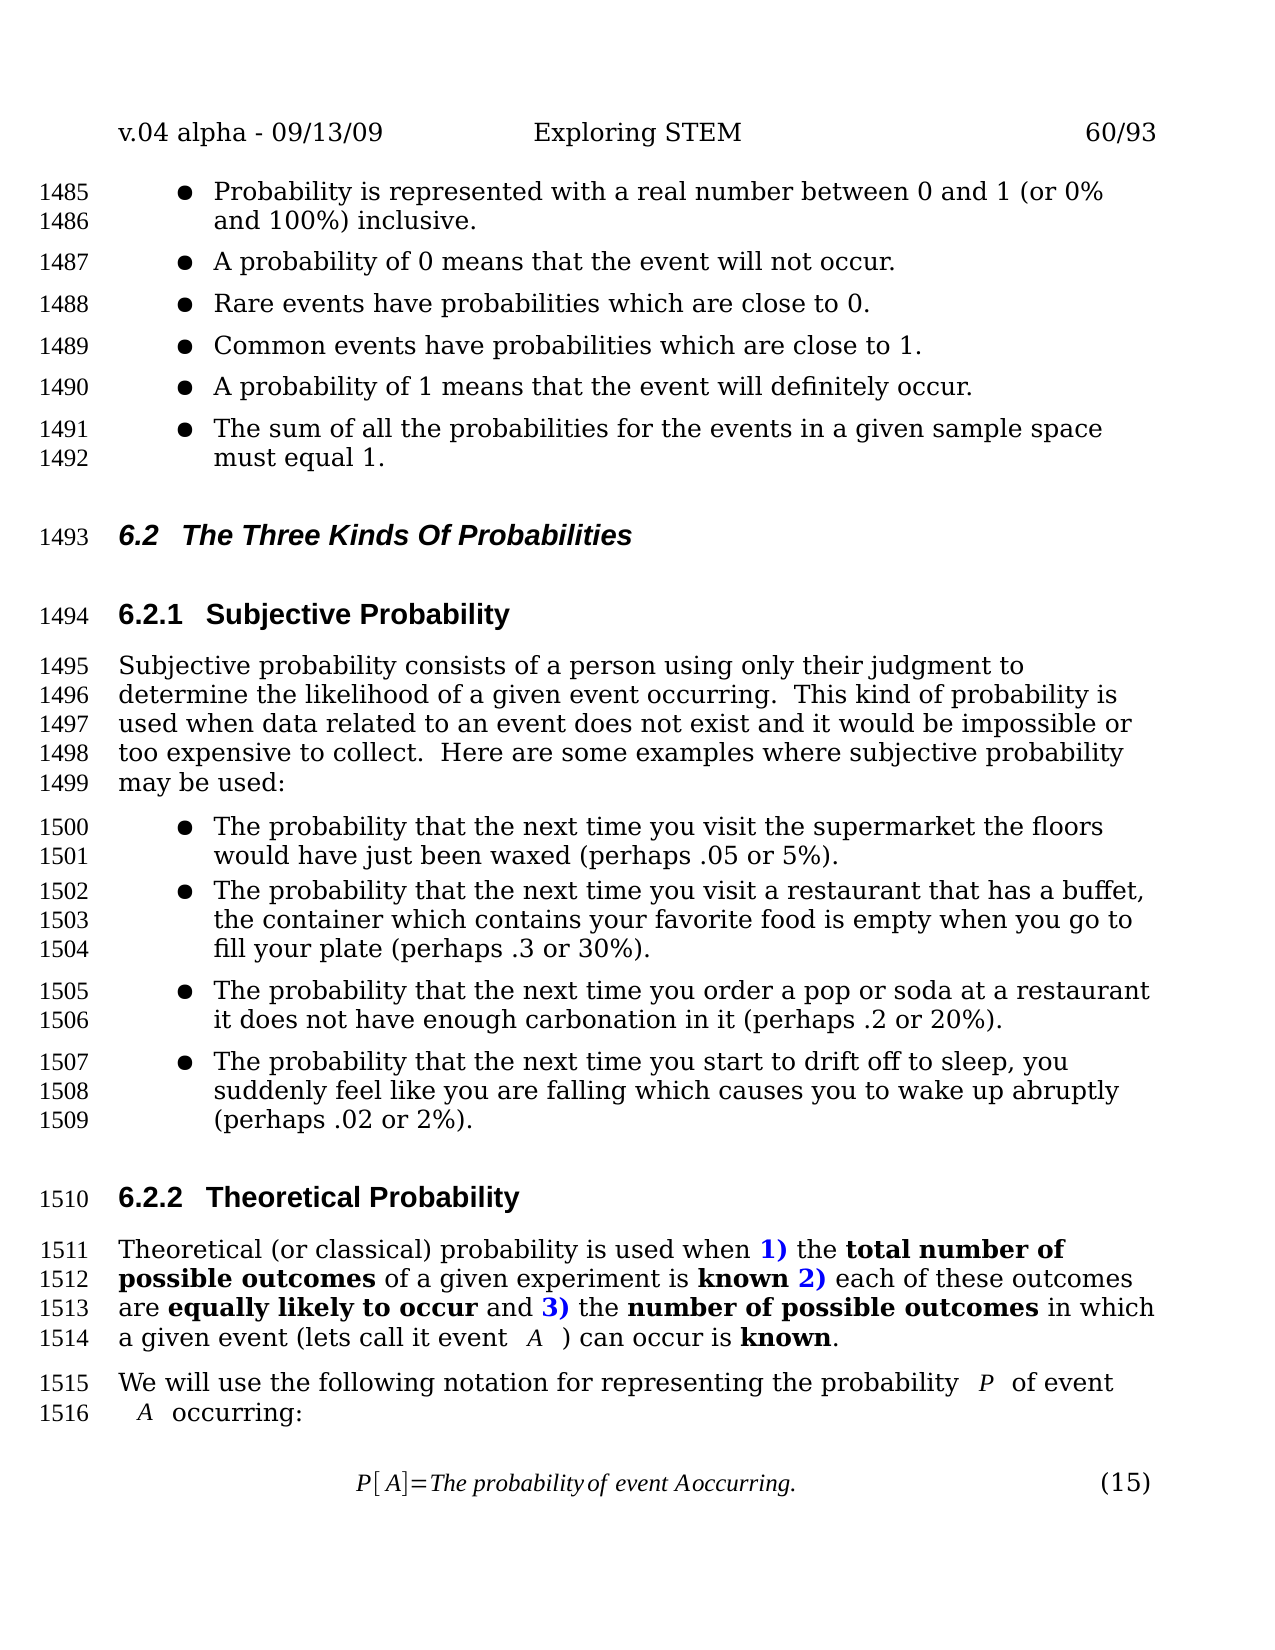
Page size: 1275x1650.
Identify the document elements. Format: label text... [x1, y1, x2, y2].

list A probability of 1 means that the event will definitely occur. [175, 373, 1157, 402]
text Subjective probability consists of a person using only their judgment to determine the likelihood of a given event occurring. This kind of probability is used when data related to an event does not exist and it would be impossible or too expensive to collect. Here are some examples where subjective probability may be used: [118, 651, 1157, 797]
list The sum of all the probabilities for the events in a given sample space must equal 1. [175, 414, 1157, 473]
list Common events have probabilities which are close to 1. [175, 331, 1157, 360]
subtitle Theoretical Probability [118, 1180, 1157, 1214]
subtitle Subjective Probability [118, 597, 1157, 630]
list The probability that the next time you visit a restaurant that has a buffet, the container which contains your favorite food is empty when you go to fill your plate (perhaps .3 or 30%). [175, 876, 1157, 964]
table_header [118, 1463, 1041, 1504]
text We will use the following notation for representing the probabilityof eventoccurring: [118, 1368, 1157, 1427]
list Rare events have probabilities which are close to 0. [175, 289, 1157, 318]
subtitle The Three Kinds Of Probabilities [118, 518, 1157, 552]
list The probability that the next time you start to drift off to sleep, you suddenly feel like you are falling which causes you to wake up abruptly (perhaps .02 or 2%). [175, 1047, 1157, 1135]
text Theoretical (or classical) probability is used when 1) the total number of possible outcomes of a given experiment is known 2) each of these outcomes are equally likely to occur and 3) the number of possible outcomes in which a given event (lets call it event) can occur is known. [118, 1235, 1157, 1353]
list The probability that the next time you order a pop or soda at a restaurant it does not have enough carbonation in it (perhaps .2 or 20%). [175, 976, 1157, 1035]
list Probability is represented with a real number between 0 and 1 (or 0% and 100%) inclusive. [175, 177, 1157, 235]
list The probability that the next time you visit the supermarket the floors would have just been waxed (perhaps .05 or 5%). [175, 812, 1157, 870]
table_header (15) [1041, 1463, 1157, 1504]
list A probability of 0 means that the event will not occur. [175, 248, 1157, 277]
